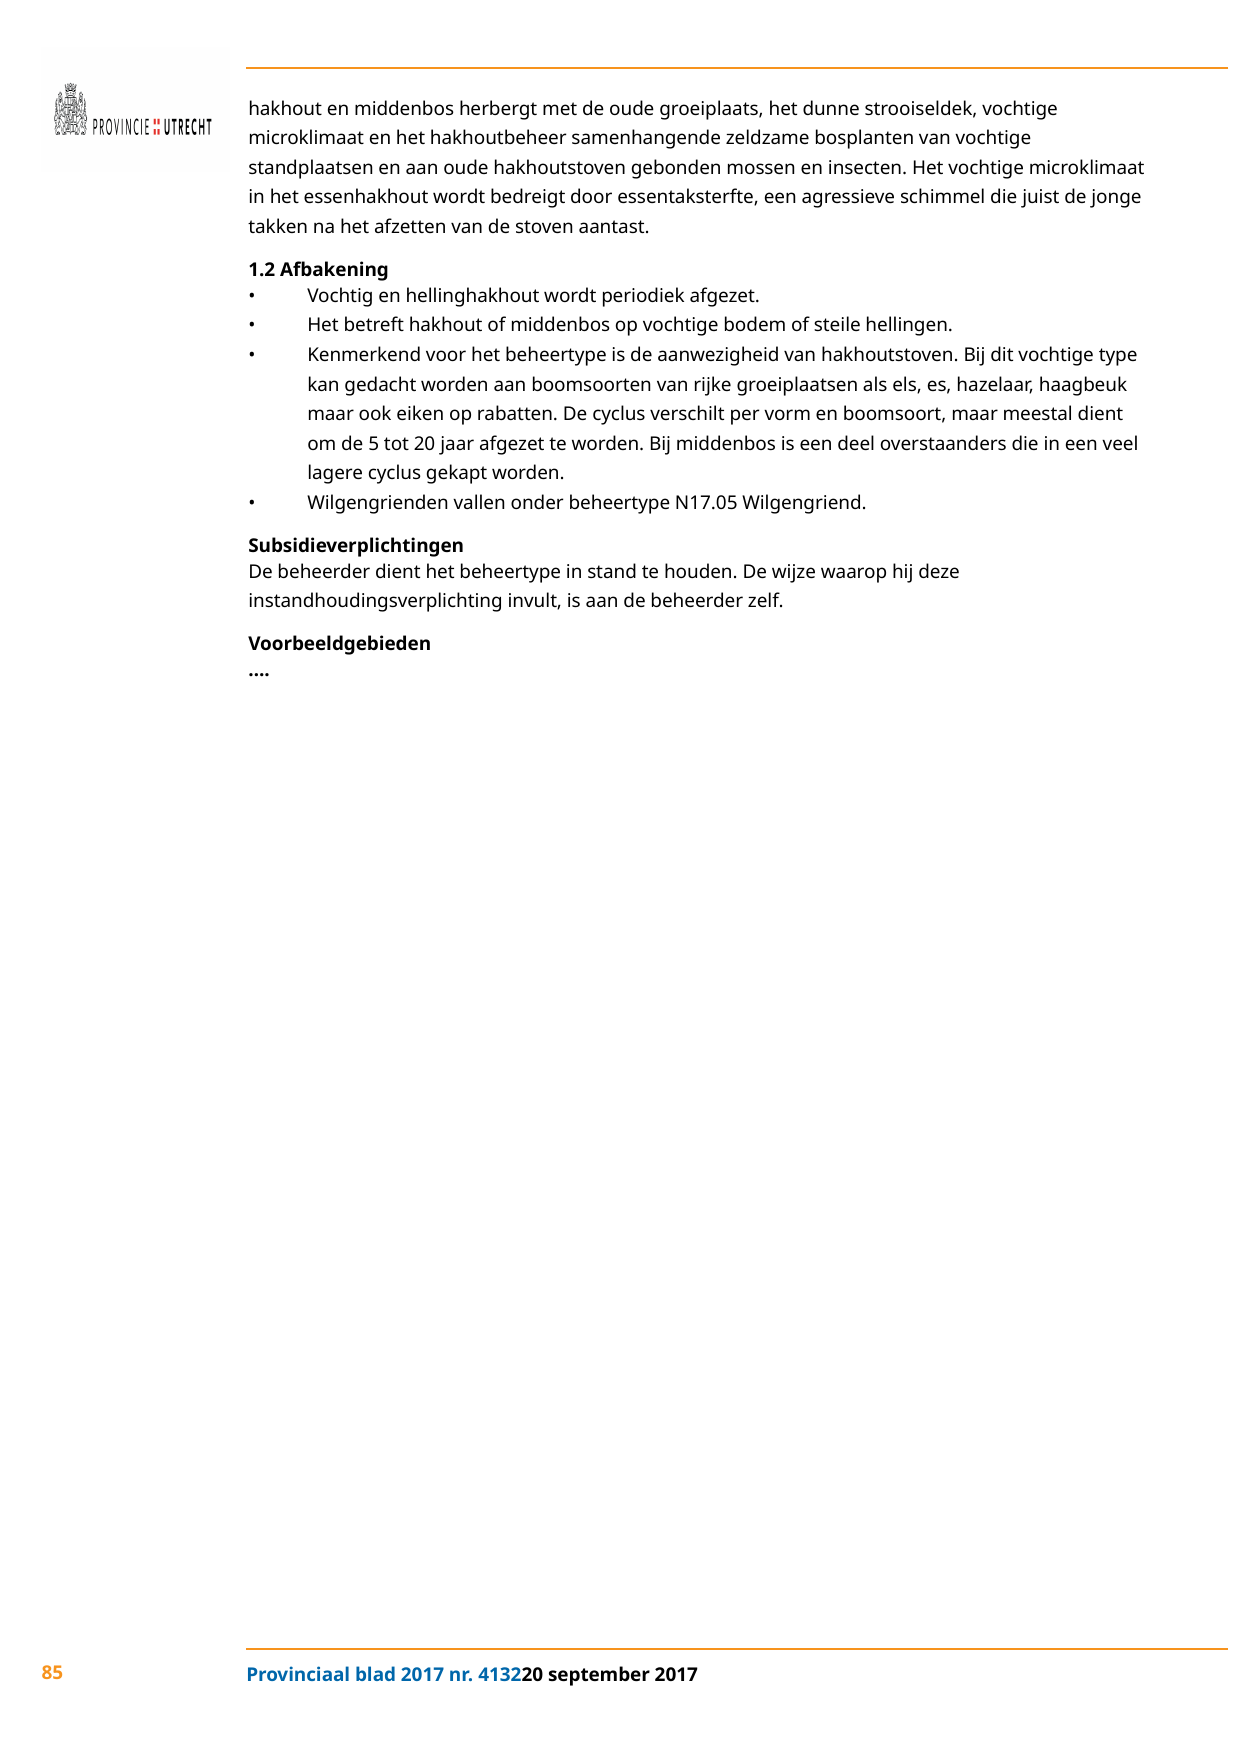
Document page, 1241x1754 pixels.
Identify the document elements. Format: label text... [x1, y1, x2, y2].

picture [41, 47, 231, 172]
text 1.2 Afbakening [248, 256, 1152, 282]
text Voorbeeldgebieden [248, 631, 1152, 656]
text De beheerder dient het beheertype in stand te houden. De wijze waarop hij deze instandhoudingsverplichting invult, is aan de beheerder zelf. [248, 558, 1152, 613]
list Wilgengrienden vallen onder beheertype N17.05 Wilgengriend. [248, 489, 1152, 515]
list Het betreft hakhout of middenbos op vochtige bodem of steile hellingen. [248, 312, 1152, 337]
text …. [248, 656, 1152, 682]
list Vochtig en hellinghakhout wordt periodiek afgezet. [248, 282, 1152, 308]
text Subsidieverplichtingen [248, 532, 1152, 558]
list Kenmerkend voor het beheertype is de aanwezigheid van hakhoutstoven. Bij dit vochtige type kan gedacht worden aan boomsoorten van rijke groeiplaatsen als els, es, hazelaar, haagbeuk maar ook eiken op rabatten. De cyclus verschilt per vorm en boomsoort, maar meestal dient om de 5 tot 20 jaar afgezet te worden. Bij middenbos is een deel overstaanders die in een veel lagere cyclus gekapt worden. [248, 341, 1152, 485]
text hakhout en middenbos herbergt met de oude groeiplaats, het dunne strooiseldek, vochtige microklimaat en het hakhoutbeheer samenhangende zeldzame bosplanten van vochtige standplaatsen en aan oude hakhoutstoven gebonden mossen en insecten. Het vochtige microklimaat in het essenhakhout wordt bedreigt door essentaksterfte, een agressieve schimmel die juist de jonge takken na het afzetten van de stoven aantast. [248, 95, 1152, 239]
